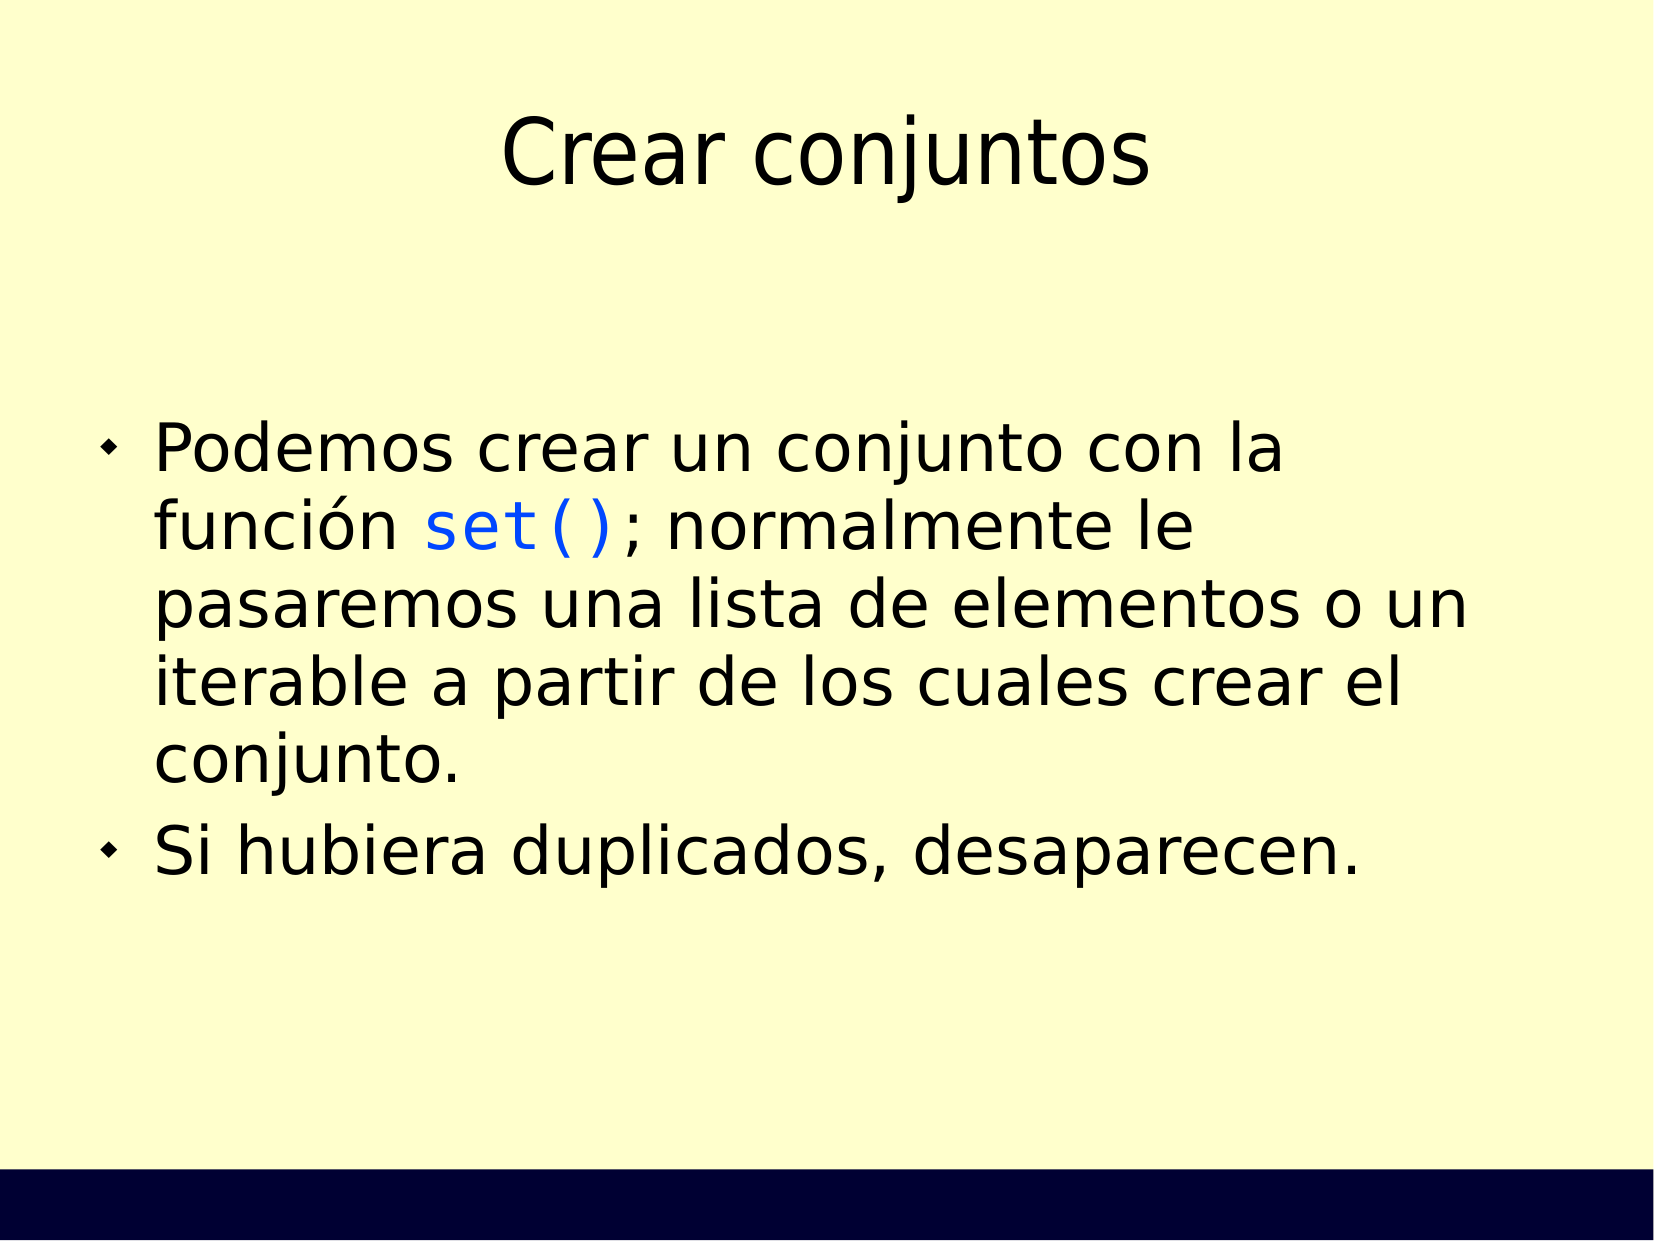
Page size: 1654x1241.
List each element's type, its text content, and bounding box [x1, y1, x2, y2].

title Crear conjuntos [82, 49, 1571, 257]
list Podemos crear un conjunto con la función set(); normalmente le pasaremos una lista de elementos o un iterable a partir de los cuales crear el conjunto. Si hubiera duplicados, desaparecen. [82, 290, 1538, 1010]
